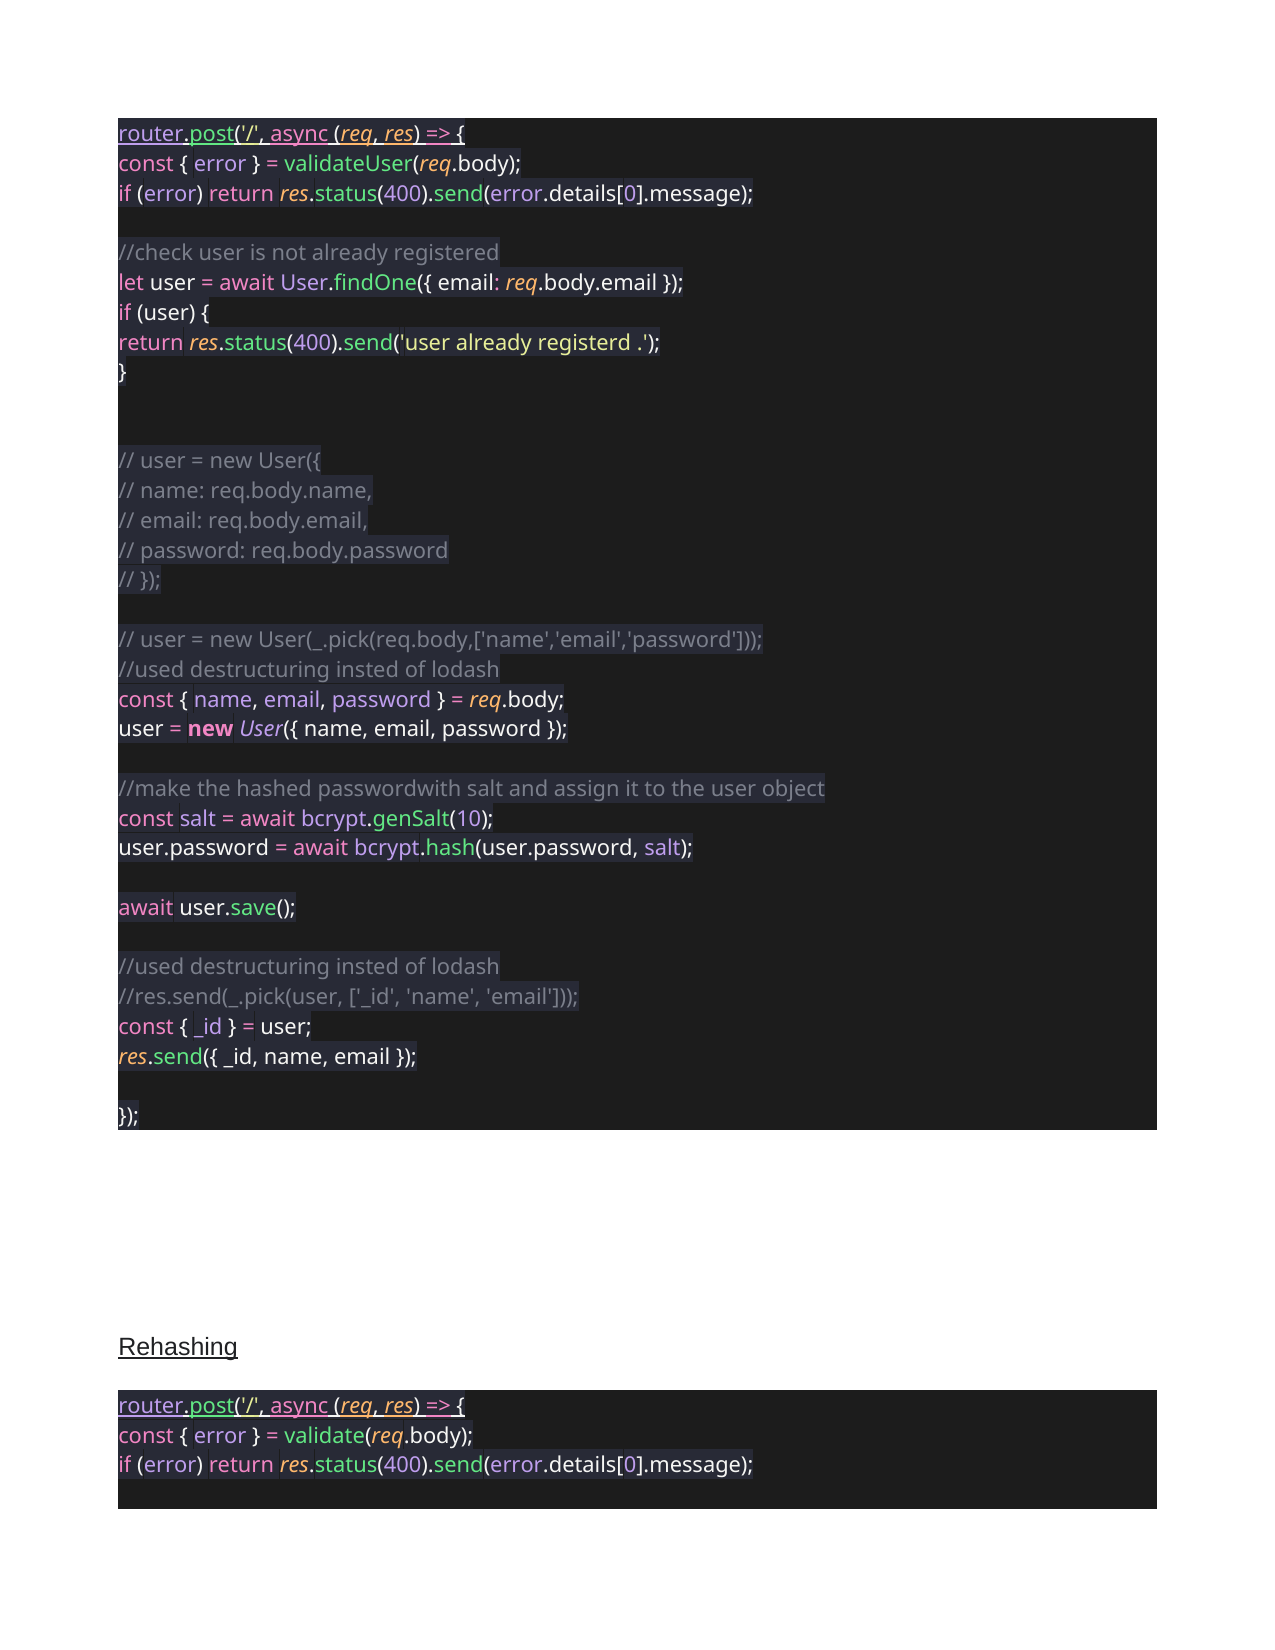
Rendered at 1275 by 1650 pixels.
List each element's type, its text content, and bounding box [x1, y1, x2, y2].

text // name: req.body.name, [118, 475, 1157, 505]
text await user.save(); [118, 892, 1157, 922]
text //res.send(_.pick(user, ['_id', 'name', 'email'])); [118, 981, 1157, 1011]
text // user = new User({ [118, 445, 1157, 475]
text const { error } = validate(req.body); [118, 1419, 1157, 1449]
text let user = await User.findOne({ email: req.body.email }); [118, 267, 1157, 297]
text //check user is not already registered [118, 237, 1157, 267]
text router.post('/', async (req, res) => { [118, 1390, 1157, 1419]
text Rehashing [118, 1332, 1157, 1361]
text //used destructuring insted of lodash [118, 654, 1157, 683]
text const salt = await bcrypt.genSalt(10); [118, 803, 1157, 832]
text user.password = await bcrypt.hash(user.password, salt); [118, 832, 1157, 862]
text router.post('/', async (req, res) => { [118, 118, 1157, 148]
text if (user) { [118, 297, 1157, 327]
text // }); [118, 564, 1157, 594]
text if (error) return res.status(400).send(error.details[0].message); [118, 178, 1157, 207]
text const { error } = validateUser(req.body); [118, 148, 1157, 178]
text // email: req.body.email, [118, 505, 1157, 535]
text const { _id } = user; [118, 1011, 1157, 1041]
text }); [118, 1100, 1157, 1130]
text return res.status(400).send('user already registerd .'); [118, 327, 1157, 356]
text user = new User({ name, email, password }); [118, 713, 1157, 743]
text const { name, email, password } = req.body; [118, 683, 1157, 713]
text if (error) return res.status(400).send(error.details[0].message); [118, 1449, 1157, 1479]
text // password: req.body.password [118, 535, 1157, 564]
text //used destructuring insted of lodash [118, 951, 1157, 981]
text res.send({ _id, name, email }); [118, 1041, 1157, 1071]
text //make the hashed passwordwith salt and assign it to the user object [118, 773, 1157, 803]
text // user = new User(_.pick(req.body,['name','email','password'])); [118, 624, 1157, 654]
text } [118, 356, 1157, 386]
